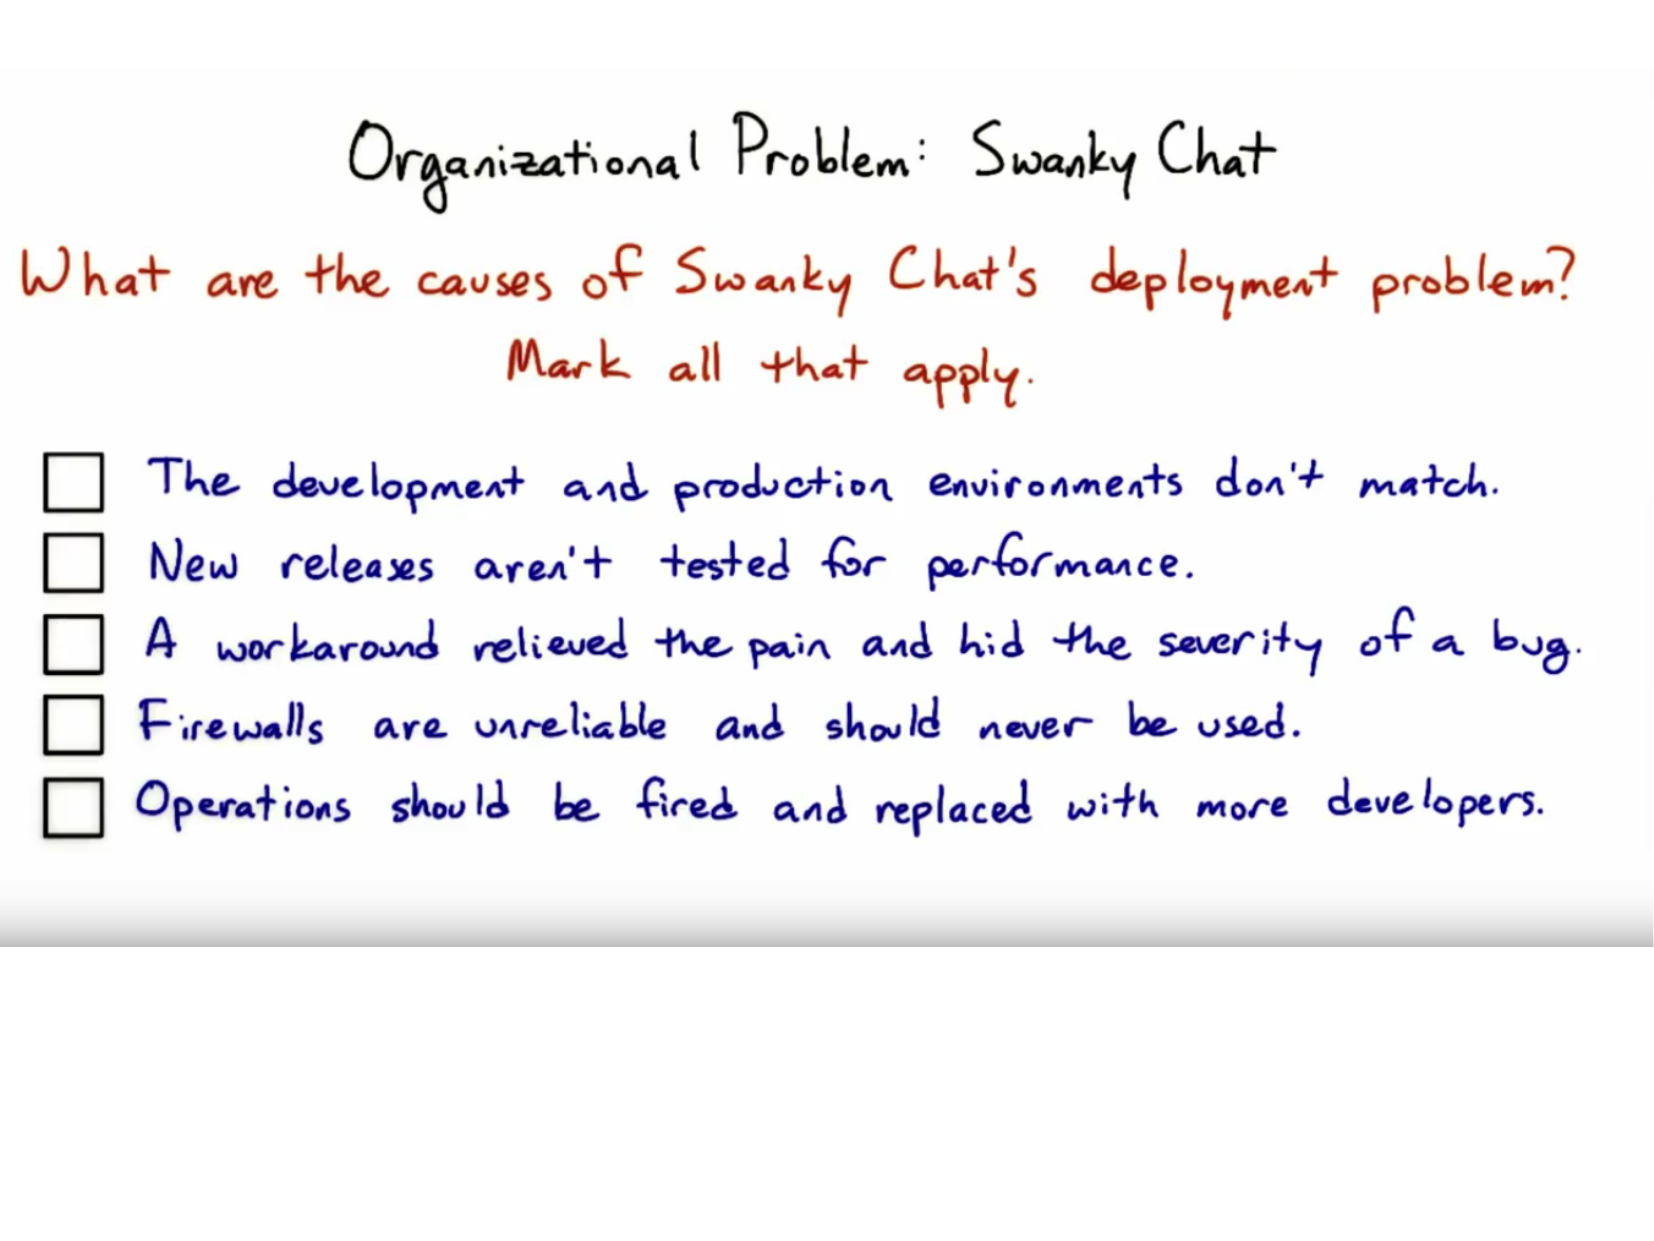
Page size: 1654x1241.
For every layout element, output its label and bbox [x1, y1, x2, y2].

picture [0, 67, 1654, 947]
